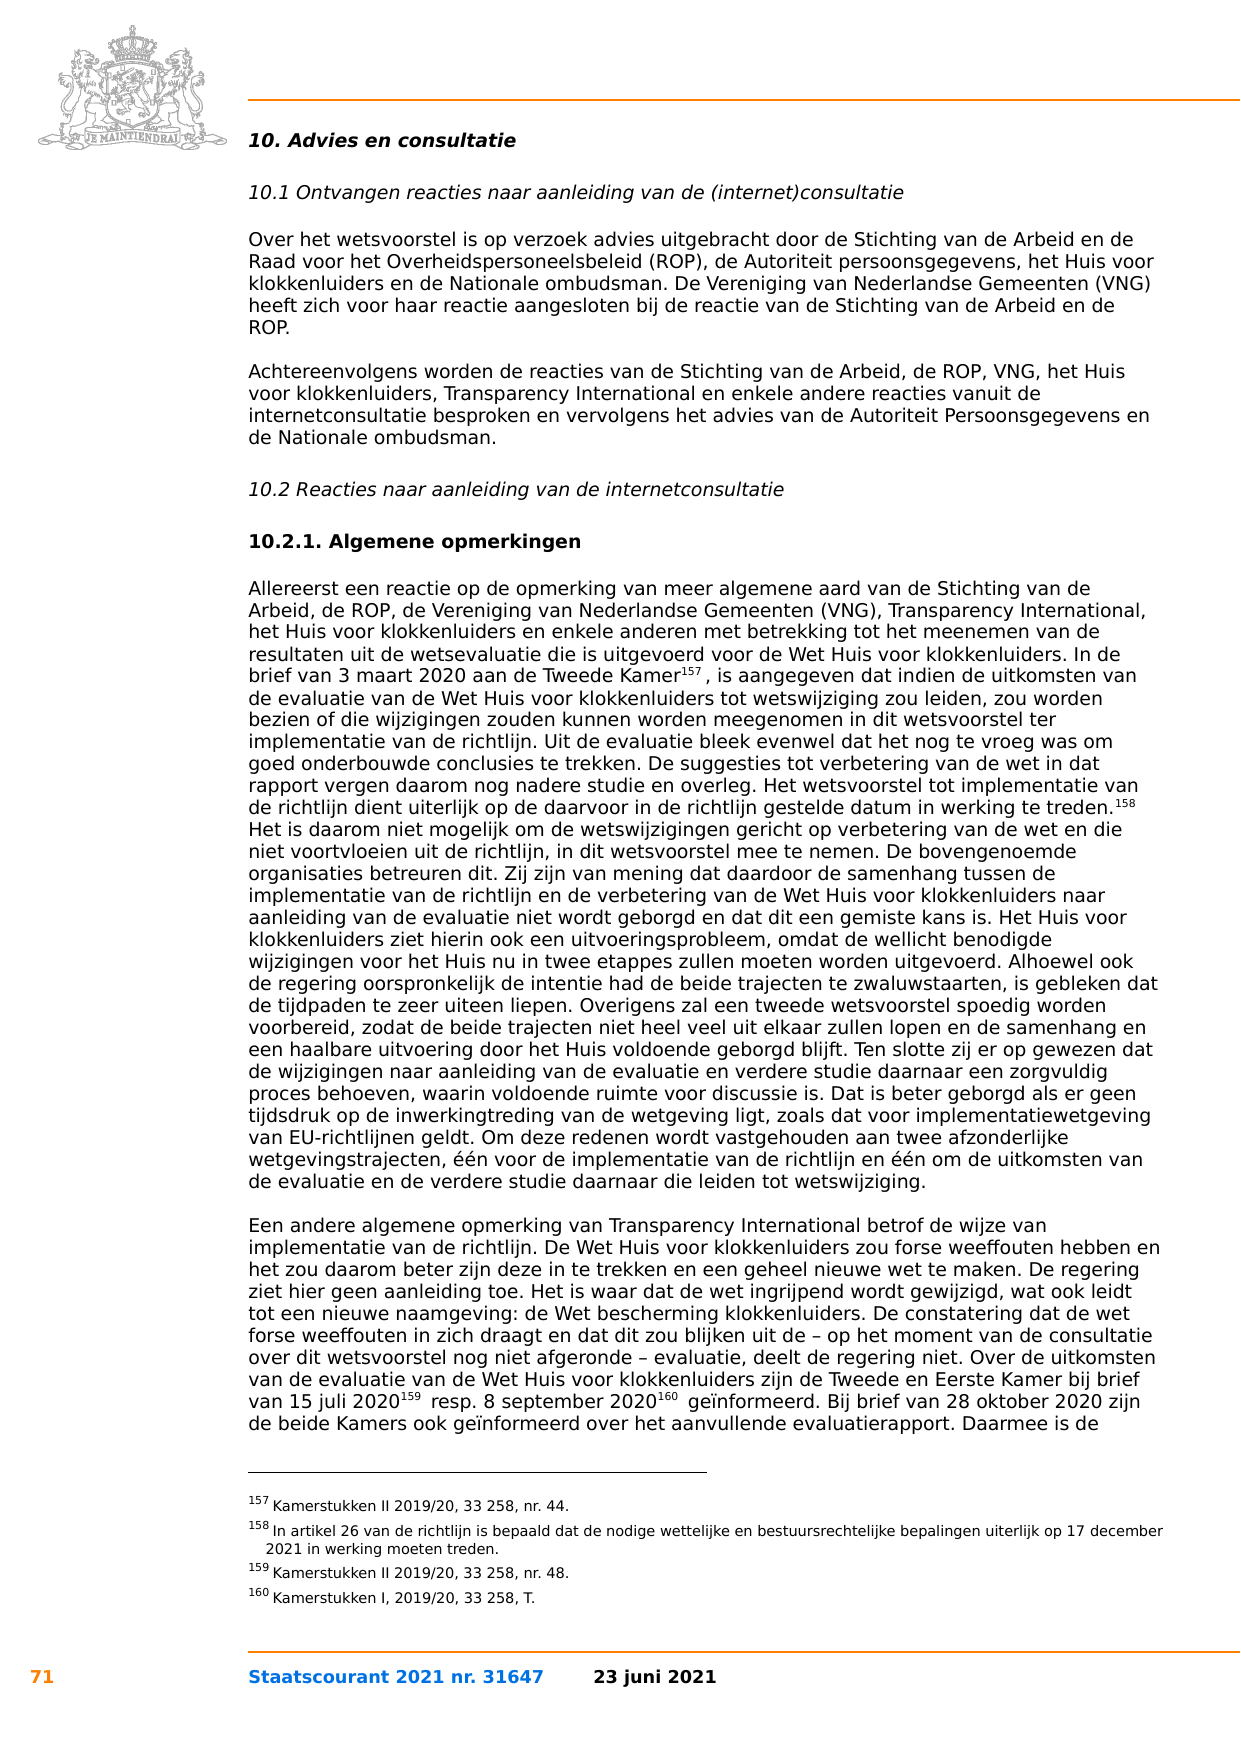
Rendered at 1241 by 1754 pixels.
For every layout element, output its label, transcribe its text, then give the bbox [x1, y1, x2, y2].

text Allereerst een reactie op de opmerking van meer algemene aard van de Stichting van de Arbeid, de ROP, de Vereniging van Nederlandse Gemeenten (VNG), Transparency International, het Huis voor klokkenluiders en enkele anderen met betrekking tot het meenemen van de resultaten uit de wetsevaluatie die is uitgevoerd voor de Wet Huis voor klokkenluiders. In de brief van 3 maart 2020 aan de Tweede Kamer, is aangegeven dat indien de uitkomsten van de evaluatie van de Wet Huis voor klokkenluiders tot wetswijziging zou leiden, zou worden bezien of die wijzigingen zouden kunnen worden meegenomen in dit wetsvoorstel ter implementatie van de richtlijn. Uit de evaluatie bleek evenwel dat het nog te vroeg was om goed onderbouwde conclusies te trekken. De suggesties tot verbetering van de wet in dat rapport vergen daarom nog nadere studie en overleg. Het wetsvoorstel tot implementatie van de richtlijn dient uiterlijk op de daarvoor in de richtlijn gestelde datum in werking te treden. Het is daarom niet mogelijk om de wetswijzigingen gericht op verbetering van de wet en die niet voortvloeien uit de richtlijn, in dit wetsvoorstel mee te nemen. De bovengenoemde organisaties betreuren dit. Zij zijn van mening dat daardoor de samenhang tussen de implementatie van de richtlijn en de verbetering van de Wet Huis voor klokkenluiders naar aanleiding van de evaluatie niet wordt geborgd en dat dit een gemiste kans is. Het Huis voor klokkenluiders ziet hierin ook een uitvoeringsprobleem, omdat de wellicht benodigde wijzigingen voor het Huis nu in twee etappes zullen moeten worden uitgevoerd. Alhoewel ook de regering oorspronkelijk de intentie had de beide trajecten te zwaluwstaarten, is gebleken dat de tijdpaden te zeer uiteen liepen. Overigens zal een tweede wetsvoorstel spoedig worden voorbereid, zodat de beide trajecten niet heel veel uit elkaar zullen lopen en de samenhang en een haalbare uitvoering door het Huis voldoende geborgd blijft. Ten slotte zij er op gewezen dat de wijzigingen naar aanleiding van de evaluatie en verdere studie daarnaar een zorgvuldig proces behoeven, waarin voldoende ruimte voor discussie is. Dat is beter geborgd als er geen tijdsdruk op de inwerkingtreding van de wetgeving ligt, zoals dat voor implementatiewetgeving van EU-richtlijnen geldt. Om deze redenen wordt vastgehouden aan twee afzonderlijke wetgevingstrajecten, één voor de implementatie van de richtlijn en één om de uitkomsten van de evaluatie en de verdere studie daarnaar die leiden tot wetswijziging. [248, 577, 1163, 1193]
subtitle 10.2.1. Algemene opmerkingen [248, 531, 1163, 552]
text Een andere algemene opmerking van Transparency International betrof de wijze van implementatie van de richtlijn. De Wet Huis voor klokkenluiders zou forse weeffouten hebben en het zou daarom beter zijn deze in te trekken en een geheel nieuwe wet te maken. De regering ziet hier geen aanleiding toe. Het is waar dat de wet ingrijpend wordt gewijzigd, wat ook leidt tot een nieuwe naamgeving: de Wet bescherming klokkenluiders. De constatering dat de wet forse weeffouten in zich draagt en dat dit zou blijken uit de – op het moment van de consultatie over dit wetsvoorstel nog niet afgeronde – evaluatie, deelt de regering niet. Over de uitkomsten van de evaluatie van de Wet Huis voor klokkenluiders zijn de Tweede en Eerste Kamer bij brief van 15 juli 2020 resp. 8 september 2020 geïnformeerd. Bij brief van 28 oktober 2020 zijn de beide Kamers ook geïnformeerd over het aanvullende evaluatierapport. Daarmee is de [248, 1215, 1163, 1434]
text Kamerstukken I, 2019/20, 33 258, T. [248, 1586, 1163, 1608]
text Over het wetsvoorstel is op verzoek advies uitgebracht door de Stichting van de Arbeid en de Raad voor het Overheidspersoneelsbeleid (ROP), de Autoriteit persoonsgegevens, het Huis voor klokkenluiders en de Nationale ombudsman. De Vereniging van Nederlandse Gemeenten (VNG) heeft zich voor haar reactie aangesloten bij de reactie van de Stichting van de Arbeid en de ROP. [248, 229, 1163, 339]
text Achtereenvolgens worden de reacties van de Stichting van de Arbeid, de ROP, VNG, het Huis voor klokkenluiders, Transparency International en enkele andere reacties vanuit de internetconsultatie besproken en vervolgens het advies van de Autoriteit Persoonsgegevens en de Nationale ombudsman. [248, 361, 1163, 448]
text Kamerstukken II 2019/20, 33 258, nr. 44. [248, 1494, 1163, 1516]
subtitle 10.2 Reacties naar aanleiding van de internetconsultatie [248, 478, 1163, 501]
text Kamerstukken II 2019/20, 33 258, nr. 48. [248, 1561, 1163, 1583]
picture [38, 25, 227, 150]
subtitle 10. Advies en consultatie [248, 130, 1163, 152]
subtitle 10.1 Ontvangen reacties naar aanleiding van de (internet)consultatie [248, 182, 1163, 204]
text In artikel 26 van de richtlijn is bepaald dat de nodige wettelijke en bestuursrechtelijke bepalingen uiterlijk op 17 december 2021 in werking moeten treden. [248, 1519, 1163, 1558]
